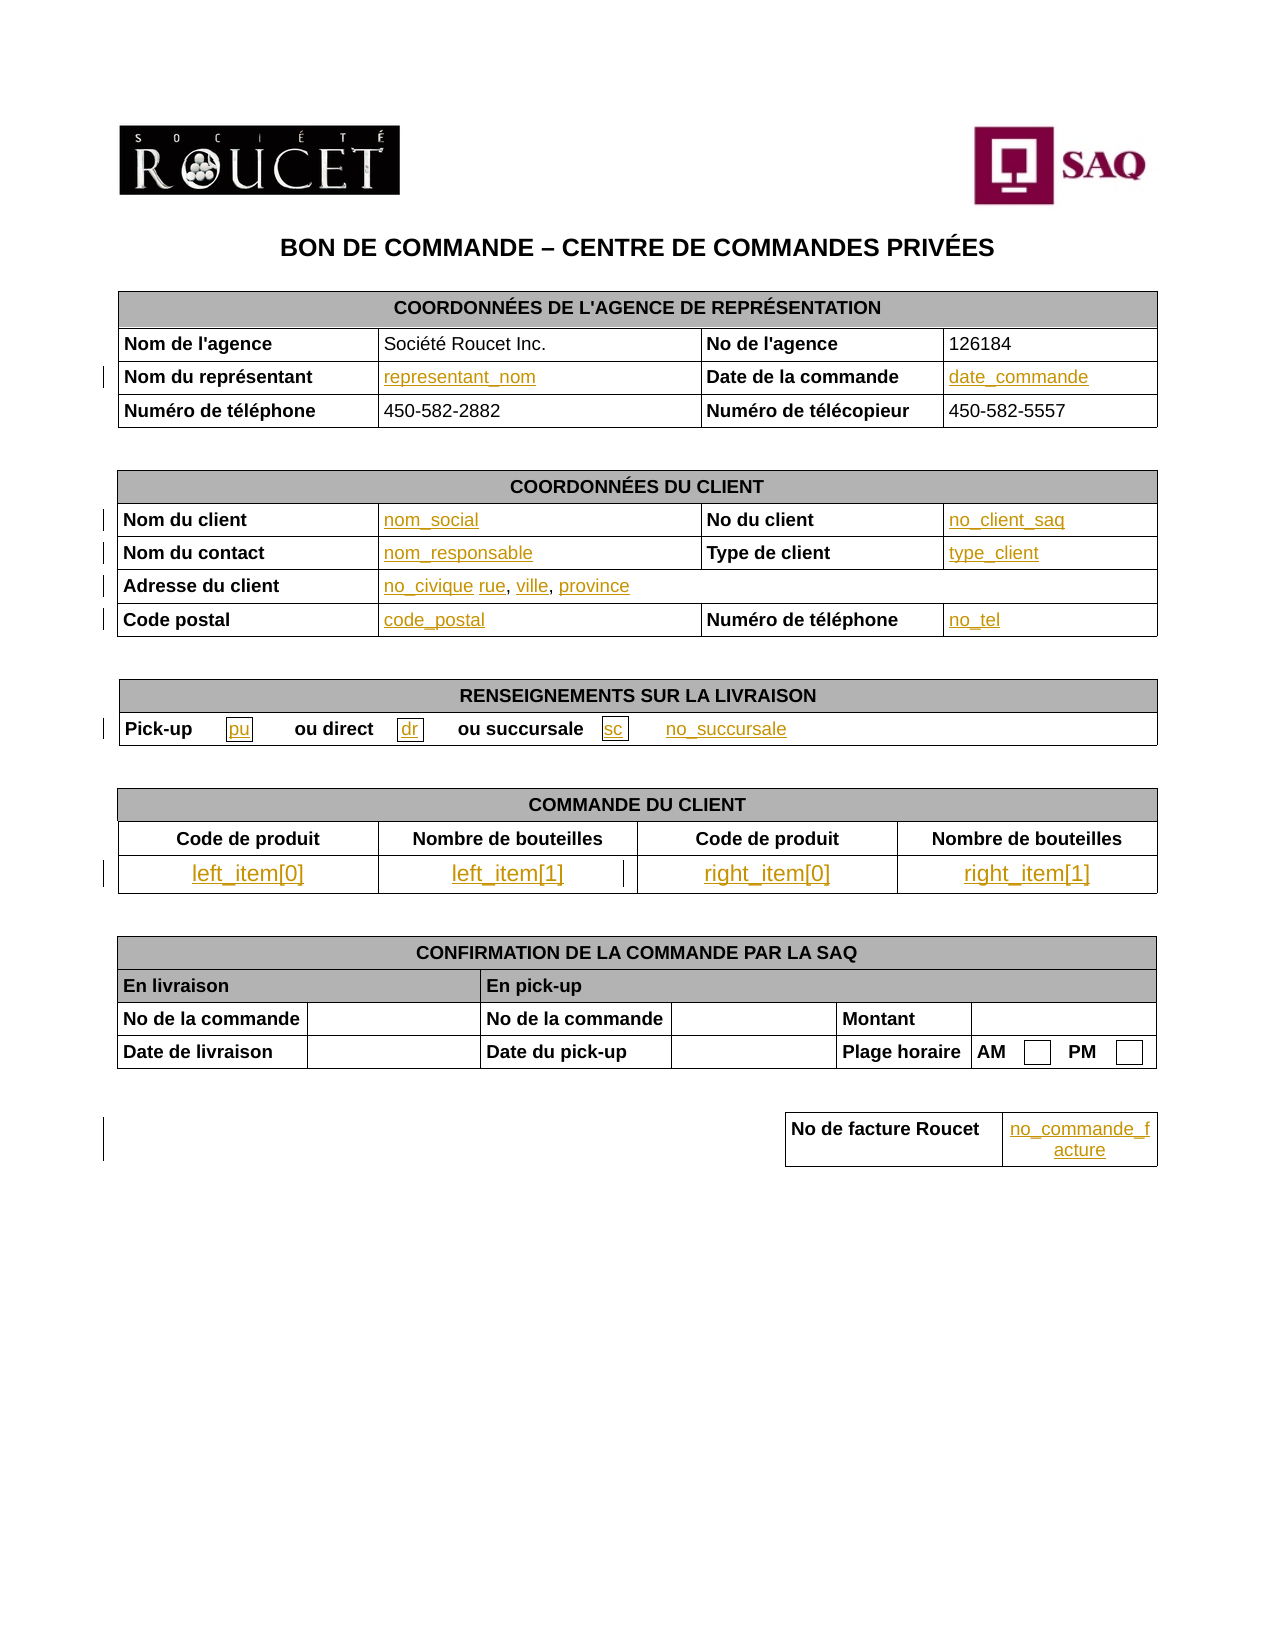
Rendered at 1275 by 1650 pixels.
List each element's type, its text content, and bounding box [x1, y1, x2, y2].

table_cell Code postal [118, 604, 378, 636]
table_header Code de produit [638, 822, 897, 854]
table_cell Nom du client [118, 504, 378, 536]
table_cell Adresse du client [118, 570, 378, 602]
table_cell Numéro de téléphone [119, 395, 378, 427]
table_cell dr [396, 713, 452, 745]
table_cell code_postal [379, 604, 701, 636]
table_header Nombre de bouteilles [379, 822, 637, 854]
table_cell No de la commande [118, 1003, 307, 1035]
table_cell Date de la commande [702, 362, 943, 394]
table_header CONFIRMATION DE LA COMMANDE PAR LA SAQ [118, 937, 1156, 969]
table_cell [672, 1003, 836, 1035]
table_header Nombre de bouteilles [898, 822, 1157, 854]
table_cell no_tel [944, 604, 1157, 636]
table_cell Plage horaire [837, 1036, 971, 1068]
table_cell Type de client [702, 537, 943, 569]
table_cell right_item[1] [898, 856, 1157, 892]
table_cell Date de livraison [118, 1036, 307, 1068]
table_cell [308, 1036, 480, 1068]
table_cell Société Roucet Inc. [379, 329, 701, 361]
table_cell left_item[1] [379, 856, 637, 892]
table_cell pu [223, 713, 289, 745]
table_cell [308, 1003, 480, 1035]
table_cell no_succursale [660, 713, 1157, 745]
picture [954, 118, 1163, 217]
table_cell [672, 1036, 836, 1068]
table_cell left_item[0] [119, 856, 378, 892]
table_cell date_commande [944, 362, 1157, 394]
table_cell No de la commande [481, 1003, 671, 1035]
table_header no_commande_facture [1003, 1113, 1157, 1166]
table_cell nom_social [379, 504, 701, 536]
table_cell Nom de l'agence [119, 329, 378, 361]
table_cell No du client [702, 504, 943, 536]
picture [104, 118, 417, 203]
table_cell right_item[0] [638, 856, 897, 892]
table_cell Nom du représentant [119, 362, 378, 394]
table_cell No de l'agence [702, 329, 943, 361]
table_cell 450-582-2882 [379, 395, 701, 427]
table_cell Numéro de téléphone [702, 604, 943, 636]
table_cell representant_nom [379, 362, 701, 394]
table_cell En livraison [118, 970, 480, 1002]
table_header COORDONNÉES DU CLIENT [118, 471, 1157, 503]
table_cell 450-582-5557 [944, 395, 1157, 427]
table_cell 126184 [944, 329, 1157, 361]
table_header RENSEIGNEMENTS SUR LA LIVRAISON [120, 680, 1157, 712]
table_cell Date du pick-up [481, 1036, 671, 1068]
table_cell En pick-up [481, 970, 1156, 1002]
table_cell no_civique rue, ville, province [379, 570, 1157, 602]
table_header Code de produit [119, 822, 378, 854]
table_cell Montant [837, 1003, 971, 1035]
table_cell ou direct [289, 713, 396, 745]
table_cell Pick-up [120, 713, 223, 745]
table_cell sc [598, 713, 660, 745]
table_cell Nom du contact [118, 537, 378, 569]
table_cell no_client_saq [944, 504, 1157, 536]
table_cell nom_responsable [379, 537, 701, 569]
table_cell ou succursale [452, 713, 598, 745]
table_cell AM PM [972, 1036, 1156, 1068]
table_header COORDONNÉES DE L'AGENCE DE REPRÉSENTATION [119, 292, 1157, 327]
table_cell type_client [944, 537, 1157, 569]
table_cell [972, 1003, 1156, 1035]
table_header No de facture Roucet [786, 1113, 1002, 1166]
text BON DE COMMANDE – CENTRE DE COMMANDES PRIVÉES [118, 233, 1157, 262]
table_cell Numéro de télécopieur [702, 395, 943, 427]
table_header COMMANDE DU CLIENT [118, 789, 1157, 821]
